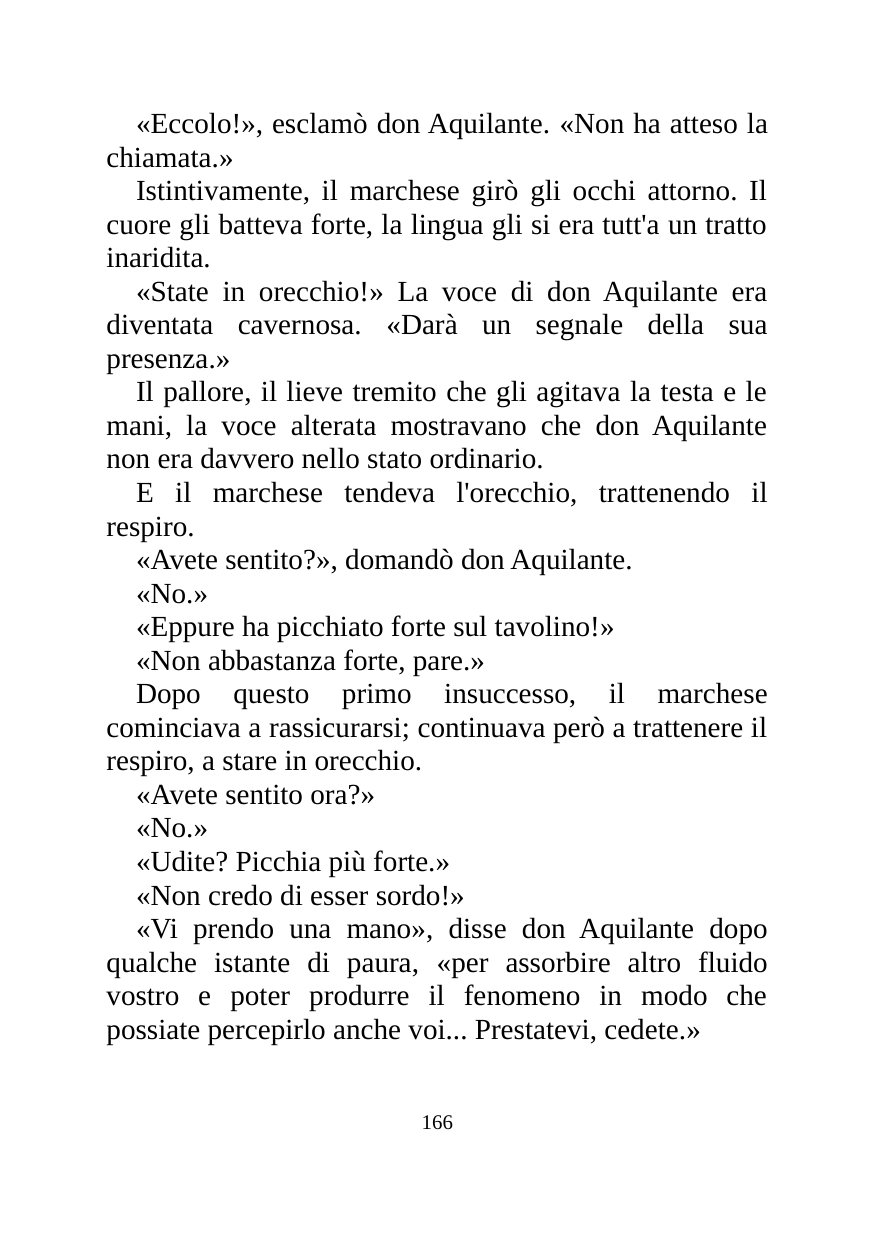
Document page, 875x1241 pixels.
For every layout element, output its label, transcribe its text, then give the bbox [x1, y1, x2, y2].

text «No.» [106, 811, 768, 844]
text Dopo questo primo insuccesso, il marchese cominciava a rassicurarsi; continuava però a trattenere il respiro, a stare in orecchio. [106, 676, 768, 777]
text «Avete sentito?», domandò don Aquilante. [106, 542, 768, 576]
text E il marchese tendeva l'orecchio, trattenendo il respiro. [106, 475, 768, 542]
text «Eccolo!», esclamò don Aquilante. «Non ha atteso la chiamata.» [106, 106, 768, 173]
text «Non abbastanza forte, pare.» [106, 643, 768, 676]
text «State in orecchio!» La voce di don Aquilante era diventata cavernosa. «Darà un segnale della sua presenza.» [106, 274, 768, 374]
text «No.» [106, 576, 768, 609]
text «Avete sentito ora?» [106, 777, 768, 811]
text «Vi prendo una mano», disse don Aquilante dopo qualche istante di paura, «per assorbire altro fluido vostro e poter produrre il fenomeno in modo che possiate percepirlo anche voi... Prestatevi, cedete.» [106, 911, 768, 1045]
text «Eppure ha picchiato forte sul tavolino!» [106, 609, 768, 643]
text «Udite? Picchia più forte.» [106, 844, 768, 878]
text Il pallore, il lieve tremito che gli agitava la testa e le mani, la voce alterata mostravano che don Aquilante non era davvero nello stato ordinario. [106, 374, 768, 475]
text Istintivamente, il marchese girò gli occhi attorno. Il cuore gli batteva forte, la lingua gli si era tutt'a un tratto inaridita. [106, 173, 768, 274]
text «Non credo di esser sordo!» [106, 878, 768, 911]
